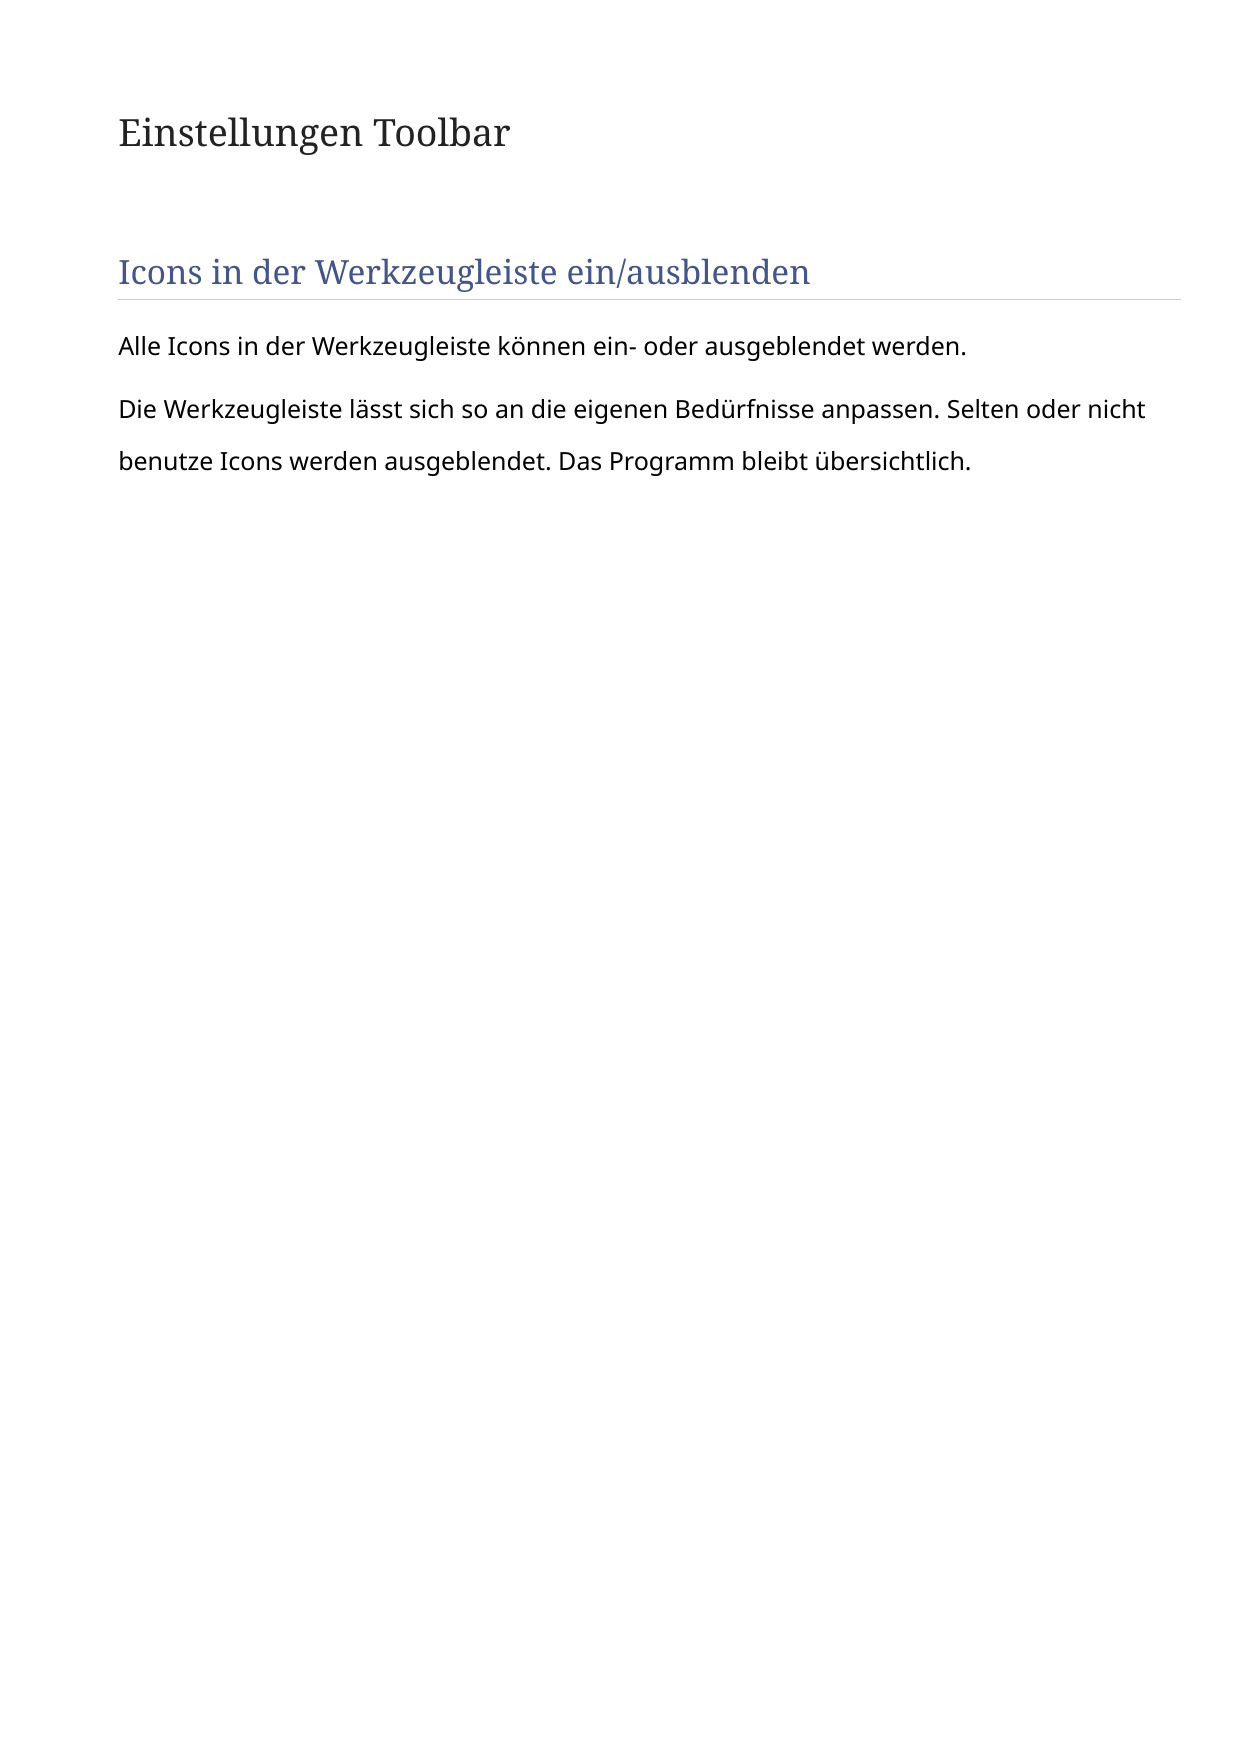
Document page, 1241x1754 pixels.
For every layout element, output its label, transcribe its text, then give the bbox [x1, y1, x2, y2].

subtitle Icons in der Werkzeugleiste ein/ausblenden [118, 249, 1181, 299]
text Die Werkzeugleiste lässt sich so an die eigenen Bedürfnisse anpassen. Selten oder nicht benutze Icons werden ausgeblendet. Das Programm bleibt übersichtlich. [118, 392, 1181, 477]
text Alle Icons in der Werkzeugleiste können ein- oder ausgeblendet werden. [118, 329, 1181, 363]
subtitle Einstellungen Toolbar [118, 106, 1181, 157]
